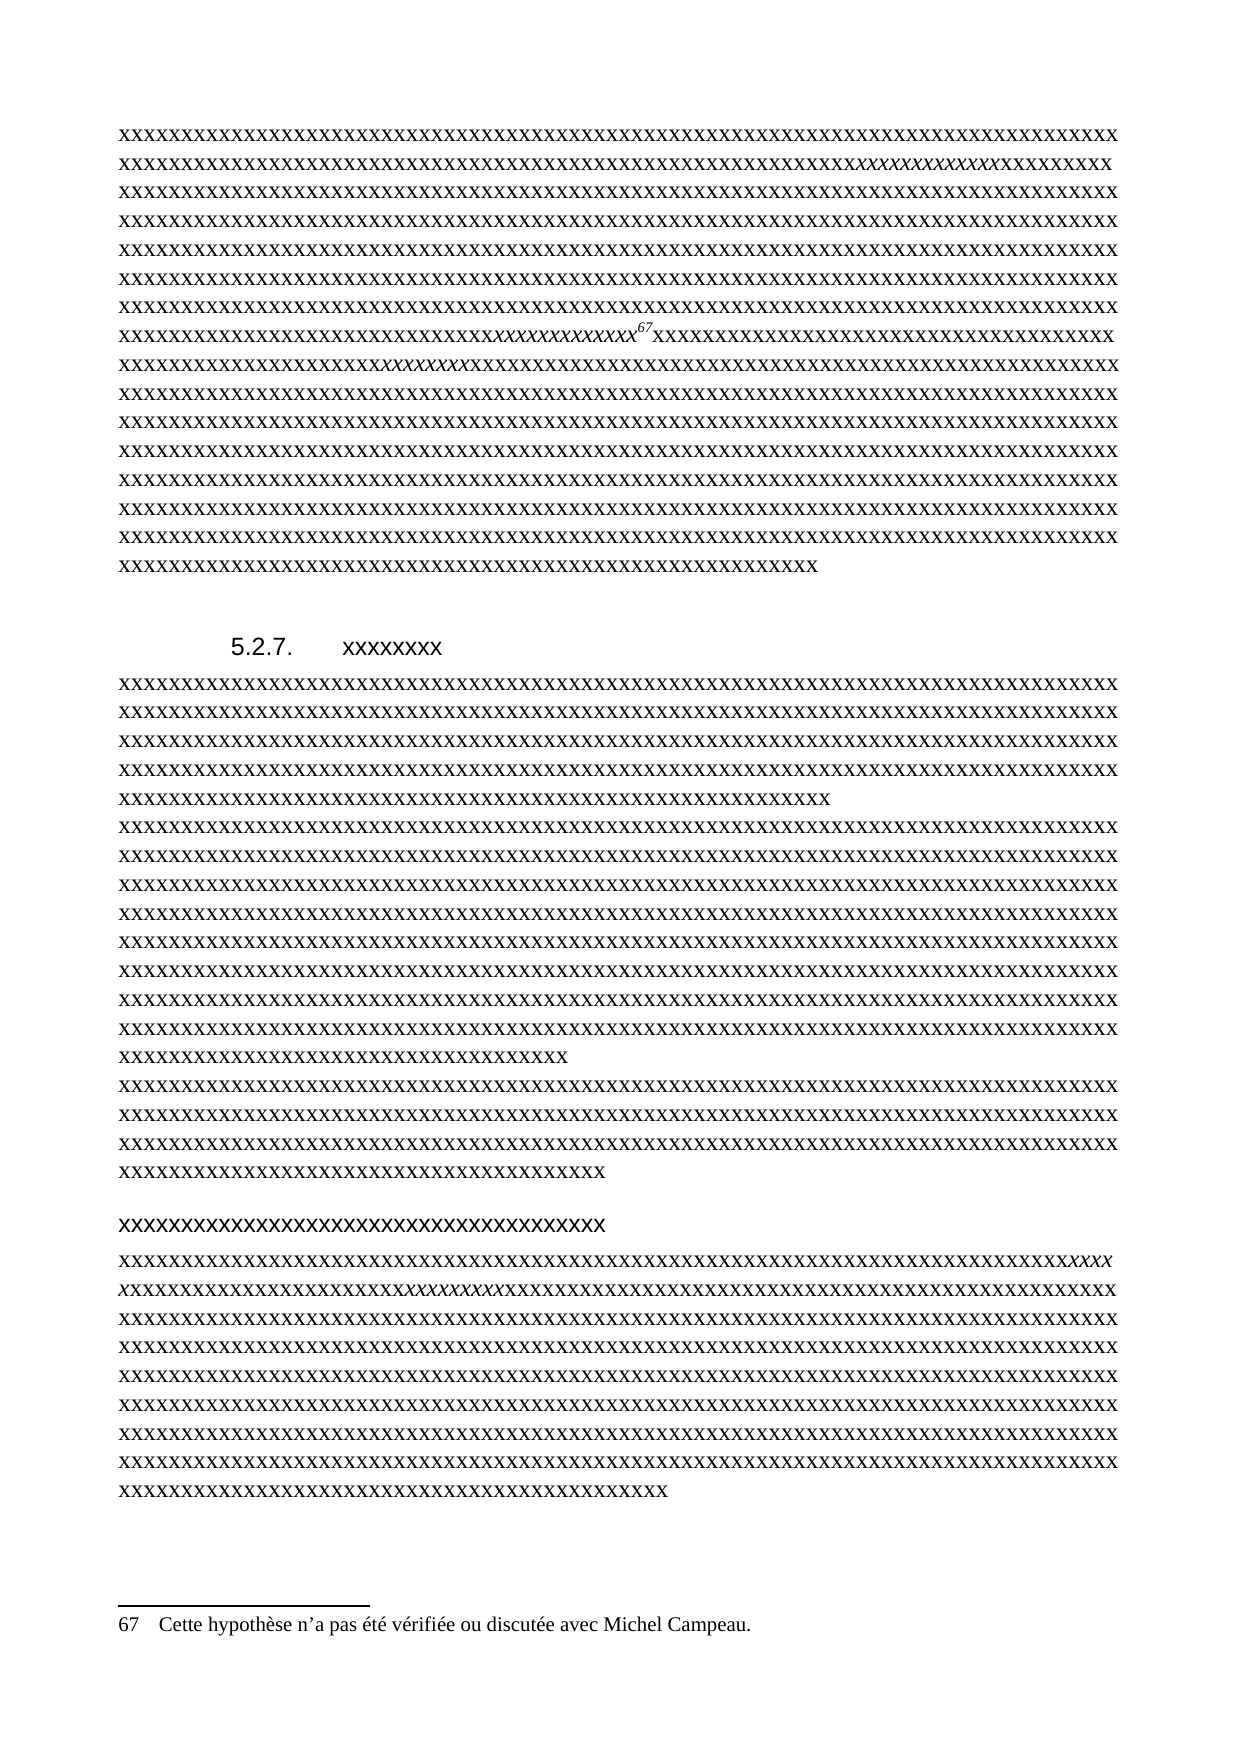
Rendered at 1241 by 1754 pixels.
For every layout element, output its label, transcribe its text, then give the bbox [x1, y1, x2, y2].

subtitle xxxxxxxx [231, 632, 1122, 661]
text xxxxxxxxxxxxxxxxxxxxxxxxxxxxxxxxxxxxxxxxxxxxxxxxxxxxxxxxxxxxxxxxxxxxxxxxxxxxxxxxxxxxxxxxxxxxxxxxxxxxxxxxxxxxxxxxxxxxxxxxxxxxxxxxxxxxxxxxxxxxxxxxxxxxxxxxxxxxxxxxxxxxxxxxxxxxxxxxxxxxxxxxxxxxxxxxxxxxxxxxxxxxxxxxxxxxxxxxxxxxxxxxxxxxxxxxxxxxxxxxxxxxxxxxxxxxxxxxxxxxxxxxxxxxxxxxxxxxxxxxxxxxxxxxxxxxxxxxxxxxxxxxxxxxxxxxxxxxxxxxxxxxxxxxxxxxxxxxxxxxxxxxxxxxxxxxxxxxxxxxxxxxxxxxxxxxxxxxxxxxxxxxxxxxxxxxxxxxxxxxxxxxxxxxxxxxxxxxxxxxxxxxxxxxxxxxxxxxxxxxxxxxxxxxxxxxxxxxxxxxxxxxxxxxxxxxxxxxxxxxxxxxxxxxxxxxxxxxxxxxxxxxxxxxxxxxxxxxxxxxxxxxxxxxxxxxxxxxxxxxxxxxxxxxxxxxxxxxxxxxxxxxxxxxxxxxxxxxxxxxxxxxxxxxxxxxxxxxxxxxxxxxxxxxxxxxxxxxxxxxxxxxxxxxxxxxxxxxxxxxxxxxxxxxxxxxxxxxxxxxxxxxxxxxxxxxxxxx [118, 811, 1122, 1069]
text xxxxxxxxxxxxxxxxxxxxxxxxxxxxxxxxxxxxxxxxxxxxxxxxxxxxxxxxxxxxxxxxxxxxxxxxxxxxxxxxxxxxxxxxxxxxxxxxxxxxxxxxxxxxxxxxxxxxxxxxxxxxxxxxxxxxxxxxxxxxxxxxxxxxxxxxxxxxxxxxxxxxxxxxxxxxxxxxxxxxxxxxxxxxxxxxxxxxxxxxxxxxxxxxxxxxxxxxxxxxxxxxxxxxxxxxxxxxxxxxxxxxxxxxxxxxxxxxxxxxxxxxxxxxxxxxxxxxxxxxxxxxxxxxxxxxxxxxxxxxxxxxxxxxxxxxxxxxxxxxxxxxxxxxxxxxxxxxxxxxxxxxxxxxxxxxxxxxxxxxxxxxxxxxxxxxxxxxxxxxxxxxxxxxxxxxxxxxxxxxxxxxxxxxxxxxxxxxxxxxxxxxxxxxxxxxxxxxxxxxxxxxxxxxxxxxxxxxxxxxxxxxxxxxxxxxxxxxxxxxxxxxxxxxxxxxxxxxxxxxxxxxxxxxxxxxxxxxxxxxxxxxxxxxxxxxxxxxxxxxxxxxxxxxxxxxxxxxxxxxxxxxxxxxxxxxxxxxxxxxxxxxxxxxxxxxxxxxxxxxxxxxxxxxxxxxxxxxxxxxxxxxxxxxxxxxxxxxxxxxxxxxxxxxxxxxxxxxxxxxxxxxxxxxxxxxxxxxxxxxxxxxx [118, 1244, 1122, 1503]
subtitle xxxxxxxxxxxxxxxxxxxxxxxxxxxxxxxxxxxxxxx [118, 1209, 1122, 1238]
text xxxxxxxxxxxxxxxxxxxxxxxxxxxxxxxxxxxxxxxxxxxxxxxxxxxxxxxxxxxxxxxxxxxxxxxxxxxxxxxxxxxxxxxxxxxxxxxxxxxxxxxxxxxxxxxxxxxxxxxxxxxxxxxxxxxxxxxxxxxxxxxxxxxxxxxxxxxxxxxxxxxxxxxxxxxxxxxxxxxxxxxxxxxxxxxxxxxxxxxxxxxxxxxxxxxxxxxxxxxxxxxxxxxxxxxxxxxxxxxxxxxxxxxxxxxxxxxxxxxxxxxxxxxxxxxxxxxxxxx [118, 1069, 1122, 1184]
text Cette hypothèse n’a pas été vérifiée ou discutée avec Michel Campeau. [118, 1612, 1122, 1636]
text xxxxxxxxxxxxxxxxxxxxxxxxxxxxxxxxxxxxxxxxxxxxxxxxxxxxxxxxxxxxxxxxxxxxxxxxxxxxxxxxxxxxxxxxxxxxxxxxxxxxxxxxxxxxxxxxxxxxxxxxxxxxxxxxxxxxxxxxxxxxxxxxxxxxxxxxxxxxxxxxxxxxxxxxxxxxxxxxxxxxxxxxxxxxxxxxxxxxxxxxxxxxxxxxxxxxxxxxxxxxxxxxxxxxxxxxxxxxxxxxxxxxxxxxxxxxxxxxxxxxxxxxxxxxxxxxxxxxxxxxxxxxxxxxxxxxxxxxxxxxxxxxxxxxxxxxxxxxxxxxxxxxxxxxxxxxxxxxxxxxxxxxxxxxxxxxxxxxxxxxxxxxxxxxxxxxxxxxx [118, 667, 1122, 811]
text xxxxxxxxxxxxxxxxxxxxxxxxxxxxxxxxxxxxxxxxxxxxxxxxxxxxxxxxxxxxxxxxxxxxxxxxxxxxxxxxxxxxxxxxxxxxxxxxxxxxxxxxxxxxxxxxxxxxxxxxxxxxxxxxxxxxxxxxxxxxxxxxxxxxxxxxxxxxxxxxxxxxxxxxxxxxxxxxxxxxxxxxxxxxxxxxxxxxxxxxxxxxxxxxxxxxxxxxxxxxxxxxxxxxxxxxxxxxxxxxxxxxxxxxxxxxxxxxxxxxxxxxxxxxxxxxxxxxxxxxxxxxxxxxxxxxxxxxxxxxxxxxxxxxxxxxxxxxxxxxxxxxxxxxxxxxxxxxxxxxxxxxxxxxxxxxxxxxxxxxxxxxxxxxxxxxxxxxxxxxxxxxxxxxxxxxxxxxxxxxxxxxxxxxxxxxxxxxxxxxxxxxxxxxxxxxxxxxxxxxxxxxxxxxxxxxxxxxxxxxxxxxxxxxxxxxxxxxxxxxxxxxxxxxxxxxxxxxxxxxxxxxxxxxxxxxxxxxxxxxxxxxxxxxxxxxxxxxxxxxxxxxxxxxxxxxxxxxxxxxxxxxxxxxxxxxxxxxxxxxxxxxxxxxxxxxxxxxxxxxxxxxxxxxxxxxxxxxxxxxxxxxxxxxxxxxxxxxxxxxxxxxxxxxxxxxxxxxxxxxxxxxxxxxxxxxxxxxxxxxxxxxxxxxxxxxxxxxxxxxxxxxxxxxxxxxxxxxxxxxxxxxxxxxxxxxxxxxxxxxxxxxxxxxxxxxxxxxxxxxxxxxxxxxxxxxxxxxxxxxxxxxxxxxxxxxxxxxxxxxxxxxxxxxxxxxxxxxxxxxxxxxxxxxxxxxxxxxxxxxxxxxxxxxxxxxxxxxxxxxxxxxxxxxxxxxxxxxxxxxxxxxxxxxxxxxxxxxxxxxxxxxxxxxxxxxxxxxxxxxxxxxxxxxxxxxxxxxxxxxxxxxxxxxxxxxxxxxxxxxxxxxxxxxxxxxxxxxxxxxxxxxxxxxxxxxxxxxxxxxxxxxxxxxxxxxxxxxxxxxxxxxxxxxxxxxxxxxxxxxxxxxxxxxxxxxxxxxxxxxxxxxxxxxxxxxxxxxxxxxxxxxxxxxxxxxxxxxxxxxxxxxxxxxxxxxxxxxxxxxxxxxxxxxxxxxxxxxxxxxxxxxxxxxxxxxxxxxxxxxxxxxxxxxxxxxxxxxxxxxxxxxxxxxxxxxxxxxxxxxxxxxxxxxxxxxxxxxxxxxxxxxxxxxxxxxxxxxxxxxxxxxxxxxxxxxxxxxxx [118, 118, 1122, 578]
